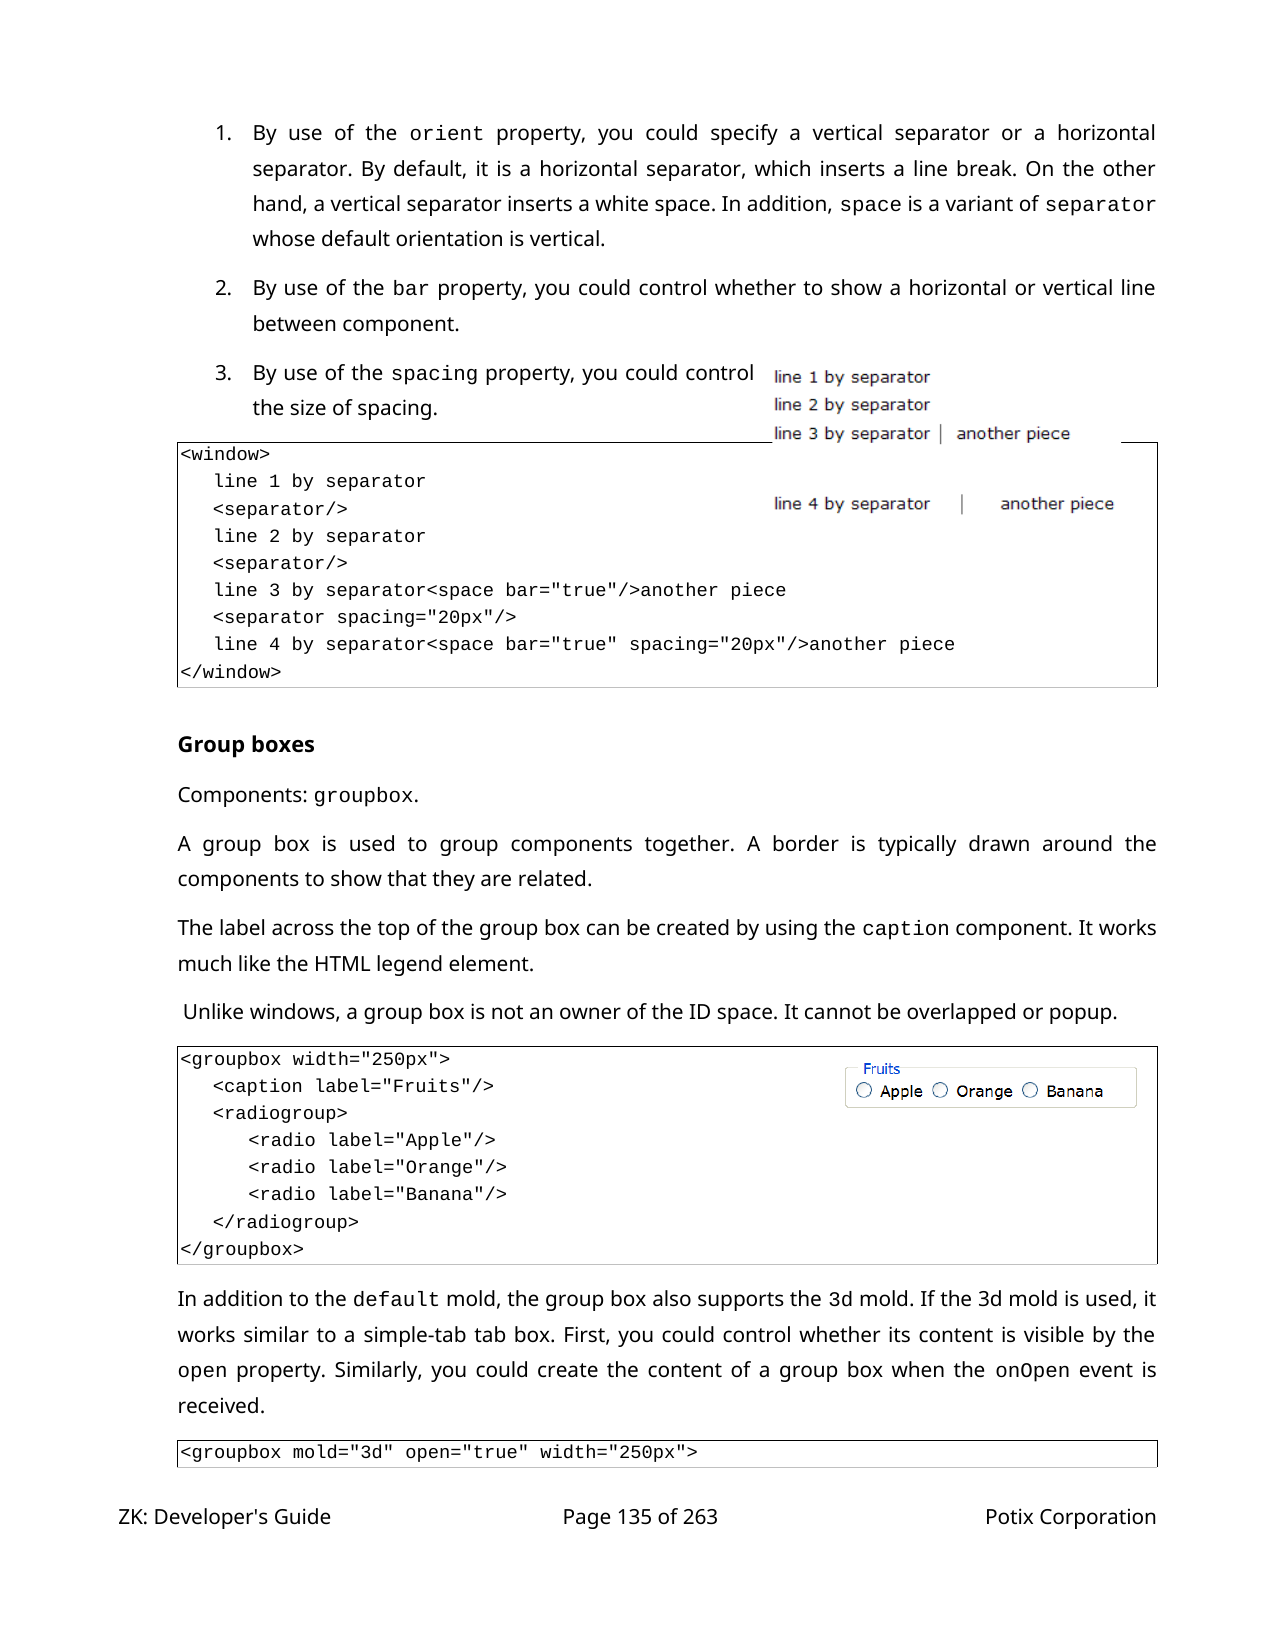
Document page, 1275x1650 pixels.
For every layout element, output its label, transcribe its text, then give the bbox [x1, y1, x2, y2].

text In addition to the default mold, the group box also supports the 3d mold. If the 3d mold is used, it works similar to a simple-tab tab box. First, you could control whether its content is visible by the open property. Similarly, you could create the content of a group box when the onOpen event is received. [177, 1284, 1157, 1419]
text <radiogroup> [178, 1101, 1157, 1125]
text <separator/> [178, 551, 1157, 575]
text </window> [178, 659, 1157, 687]
text line 2 by separator [178, 523, 1157, 548]
text [1122, 443, 1157, 466]
text A group box is used to group components together. A border is typically drawn around the components to show that they are related. [177, 829, 1157, 892]
text <radio label="Orange"/> [178, 1155, 1157, 1179]
text <caption label="Fruits"/> [178, 1073, 843, 1098]
list By use of the orient property, you could specify a vertical separator or a horizontal separator. By default, it is a horizontal separator, which inserts a line break. On the other hand, a vertical separator inserts a white space. In addition, space is a variant of separator whose default orientation is vertical. [215, 118, 1157, 253]
text <groupbox width="250px"> [178, 1047, 1157, 1071]
text <window> [178, 443, 772, 466]
subtitle Group boxes [177, 729, 1157, 759]
picture [772, 364, 1122, 517]
text <radio label="Banana"/> [178, 1182, 1157, 1207]
text Components: groupbox. [177, 780, 1157, 808]
text </groupbox> [178, 1237, 1157, 1264]
list By use of the bar property, you could control whether to show a horizontal or vertical line between component. [215, 273, 1157, 337]
text The label across the top of the group box can be created by using the caption component. It works much like the HTML legend element. [177, 913, 1157, 977]
text <groupbox mold="3d" open="true" width="250px"> [178, 1441, 1157, 1467]
text <separator/> [178, 496, 1157, 521]
text [1122, 469, 1157, 493]
list By use of the spacing property, you could control the size of spacing. [215, 358, 1157, 421]
text line 3 by separator<space bar="true"/>another piece [178, 578, 1157, 602]
text Unlike windows, a group box is not an owner of the ID space. It cannot be overlapped or popup. [177, 997, 1157, 1026]
text <radio label="Apple"/> [178, 1128, 1157, 1152]
text <separator spacing="20px"/> [178, 605, 1157, 629]
picture [843, 1061, 1140, 1110]
text line 1 by separator [178, 469, 772, 493]
text line 4 by separator<space bar="true" spacing="20px"/>another piece [178, 632, 1157, 657]
text </radiogroup> [178, 1209, 1157, 1234]
